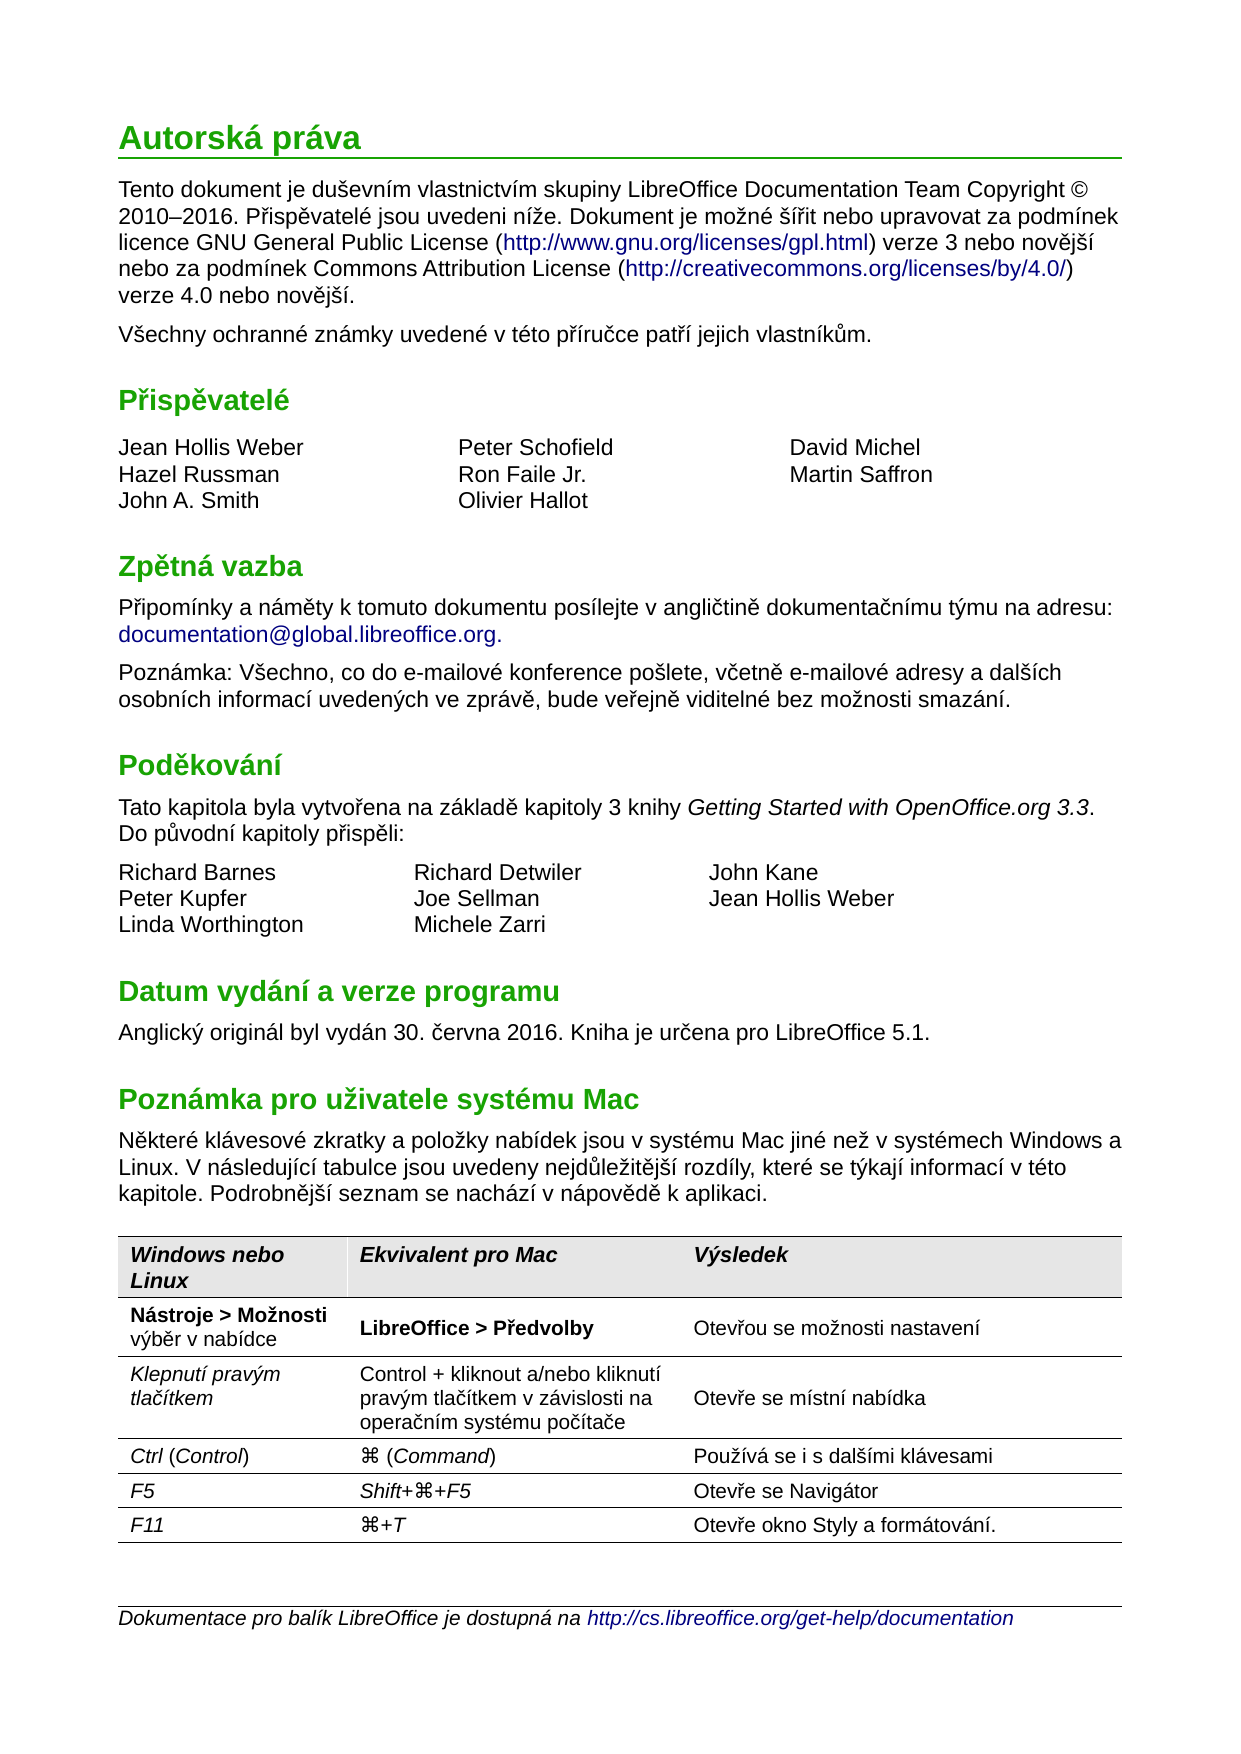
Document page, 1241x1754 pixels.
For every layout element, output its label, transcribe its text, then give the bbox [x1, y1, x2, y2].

table_header David Michel [789, 434, 1122, 461]
table_cell John A. Smith [118, 487, 458, 513]
table_cell Control + kliknout a/nebo kliknutí pravým tlačítkem v závislosti na operačním systému počítače [348, 1357, 681, 1438]
table_cell Shift+⌘+F5 [348, 1474, 681, 1507]
subtitle Poznámka pro uživatele systému Mac [118, 1082, 1122, 1115]
table_cell Ron Faile Jr. [458, 461, 789, 487]
subtitle Datum vydání a verze programu [118, 974, 1122, 1007]
subtitle Přispěvatelé [118, 383, 1122, 417]
table_cell Hazel Russman [118, 461, 458, 487]
table_header Jean Hollis Weber [118, 434, 458, 461]
table_cell [789, 487, 1122, 513]
table_cell ⌘+T [348, 1508, 681, 1542]
text Připomínky a náměty k tomuto dokumentu posílejte v angličtině dokumentačnímu týmu na adresu: documentation@global.libreoffice.org. [118, 594, 1122, 647]
text Všechny ochranné známky uvedené v této příručce patří jejich vlastníkům. [118, 321, 1122, 347]
table_header Windows nebo Linux [118, 1237, 347, 1297]
table_cell F5 [118, 1474, 347, 1507]
table_cell Klepnutí pravým tlačítkem [118, 1357, 347, 1438]
text Některé klávesové zkratky a položky nabídek jsou v systému Mac jiné než v systémech Windows a Linux. V následující tabulce jsou uvedeny nejdůležitější rozdíly, které se týkají informací v této kapitole. Podrobnější seznam se nachází v nápovědě k aplikaci. [118, 1127, 1122, 1206]
subtitle Poděkování [118, 748, 1122, 782]
table_cell Používá se i s dalšími klávesami [681, 1439, 1122, 1473]
table_cell Otevře se místní nabídka [681, 1357, 1122, 1438]
table_cell ⌘ (Command) [348, 1439, 681, 1473]
table_cell Nástroje > Možnosti výběr v nabídce [118, 1298, 347, 1356]
table_cell Ctrl (Control) [118, 1439, 347, 1473]
table_header Výsledek [681, 1237, 1122, 1297]
subtitle Autorská práva [118, 118, 1122, 157]
table_cell Otevře okno Styly a formátování. [681, 1508, 1122, 1542]
text Anglický originál byl vydán 30. června 2016. Kniha je určena pro LibreOffice 5.1. [118, 1019, 1122, 1046]
text Poznámka: Všechno, co do e-mailové konference pošlete, včetně e-mailové adresy a dalších osobních informací uvedených ve zprávě, bude veřejně viditelné bez možnosti smazání. [118, 659, 1122, 712]
subtitle Zpětná vazba [118, 549, 1122, 582]
table_cell F11 [118, 1508, 347, 1542]
text Tento dokument je duševním vlastnictvím skupiny LibreOffice Documentation Team Copyright © 2010–2016. Přispěvatelé jsou uvedeni níže. Dokument je možné šířit nebo upravovat za podmínek licence GNU General Public License (http://www.gnu.org/licenses/gpl.html) verze 3 nebo novější nebo za podmínek Commons Attribution License (http://creativecommons.org/licenses/by/4.0/) verze 4.0 nebo novější. [118, 176, 1122, 308]
table_header Peter Schofield [458, 434, 789, 461]
table_cell Olivier Hallot [458, 487, 789, 513]
table_cell Otevře se Navigátor [681, 1474, 1122, 1507]
text Richard Barnes Richard Detwiler John Kane Peter Kupfer Joe Sellman Jean Hollis Weber Linda Worthington Michele Zarri [118, 859, 1122, 938]
text Tato kapitola byla vytvořena na základě kapitoly 3 knihy Getting Started with OpenOffice.org 3.3. Do původní kapitoly přispěli: [118, 793, 1122, 846]
table_cell Martin Saffron [789, 461, 1122, 487]
table_cell LibreOffice > Předvolby [348, 1298, 681, 1356]
table_header Ekvivalent pro Mac [348, 1237, 681, 1297]
table_cell Otevřou se možnosti nastavení [681, 1298, 1122, 1356]
